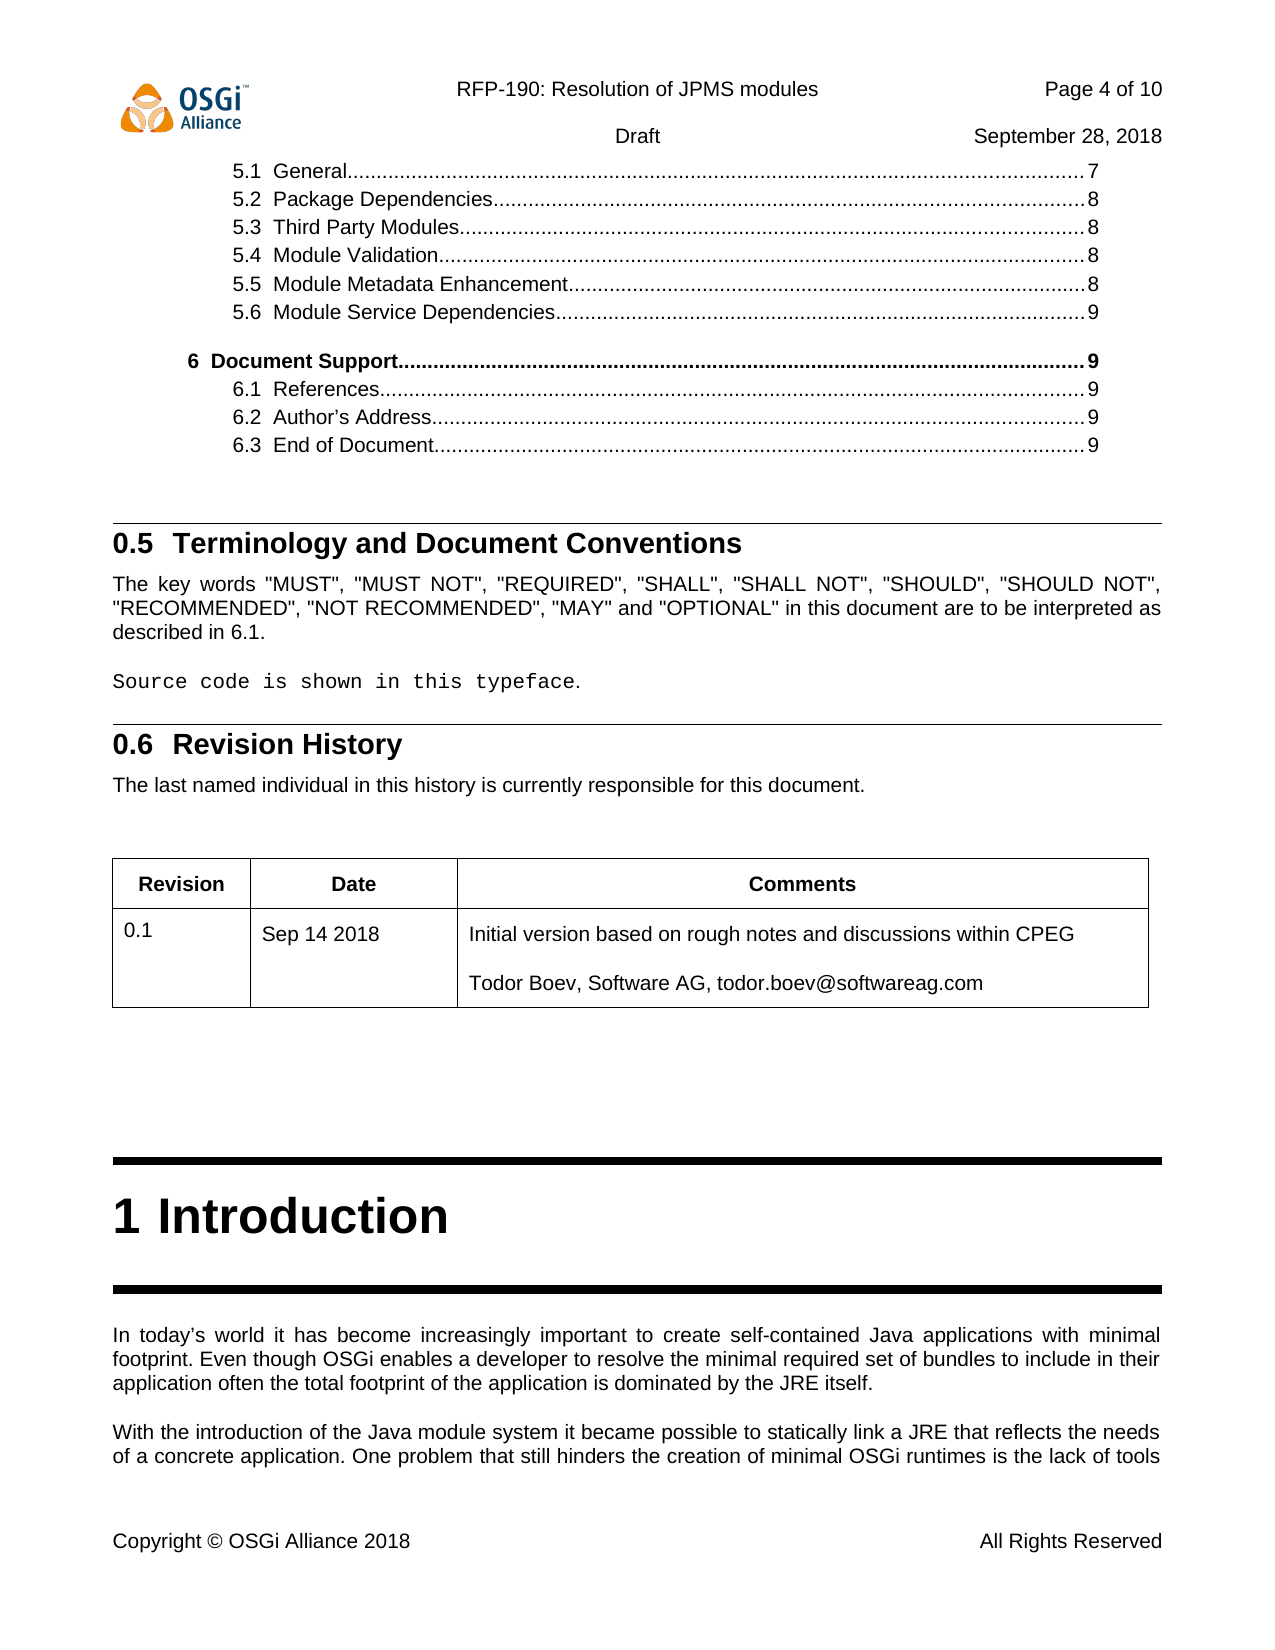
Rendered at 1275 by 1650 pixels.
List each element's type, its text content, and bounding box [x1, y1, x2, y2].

text 5.4 Module Validation 8 [232, 243, 1162, 267]
text 6.2 Author’s Address 9 [232, 405, 1162, 429]
table_header Date [251, 859, 457, 908]
text The key words "MUST", "MUST NOT", "REQUIRED", "SHALL", "SHALL NOT", "SHOULD", "SHOULD NOT", "RECOMMENDED", "NOT RECOMMENDED", "MAY" and "OPTIONAL" in this document are to be interpreted as described in 6.1. [112, 572, 1162, 643]
text 6.3 End of Document 9 [232, 433, 1162, 457]
subtitle Terminology and Document Conventions [112, 524, 1162, 559]
table_cell Sep 14 2018 [251, 909, 457, 1007]
text 5.6 Module Service Dependencies 9 [232, 299, 1162, 323]
subtitle Revision History [112, 725, 1162, 760]
text 5.3 Third Party Modules 8 [232, 215, 1162, 239]
text 6 Document Support 9 [187, 348, 1162, 372]
table_header Comments [458, 859, 1148, 908]
text 6.1 References 9 [232, 377, 1162, 401]
text In today’s world it has become increasingly important to create self-contained Java applications with minimal footprint. Even though OSGi enables a developer to resolve the minimal required set of bundles to include in their application often the total footprint of the application is dominated by the JRE itself. [112, 1323, 1162, 1395]
picture [113, 76, 257, 140]
text 5.2 Package Dependencies 8 [232, 187, 1162, 211]
table_header Revision [113, 859, 250, 908]
text Source code is shown in this typeface. [112, 668, 1162, 694]
text 5.5 Module Metadata Enhancement 8 [232, 271, 1162, 295]
table_cell Initial version based on rough notes and discussions within CPEG Todor Boev, Software AG, todor.boev@softwareag.com [458, 909, 1148, 1007]
text With the introduction of the Java module system it became possible to statically link a JRE that reflects the needs of a concrete application. One problem that still hinders the creation of minimal OSGi runtimes is the lack of tools [112, 1420, 1162, 1468]
text The last named individual in this history is currently responsible for this document. [112, 773, 1162, 797]
subtitle Introduction [112, 1158, 1162, 1294]
text 5.1 General 7 [232, 159, 1162, 183]
table_cell 0.1 [113, 909, 250, 1007]
